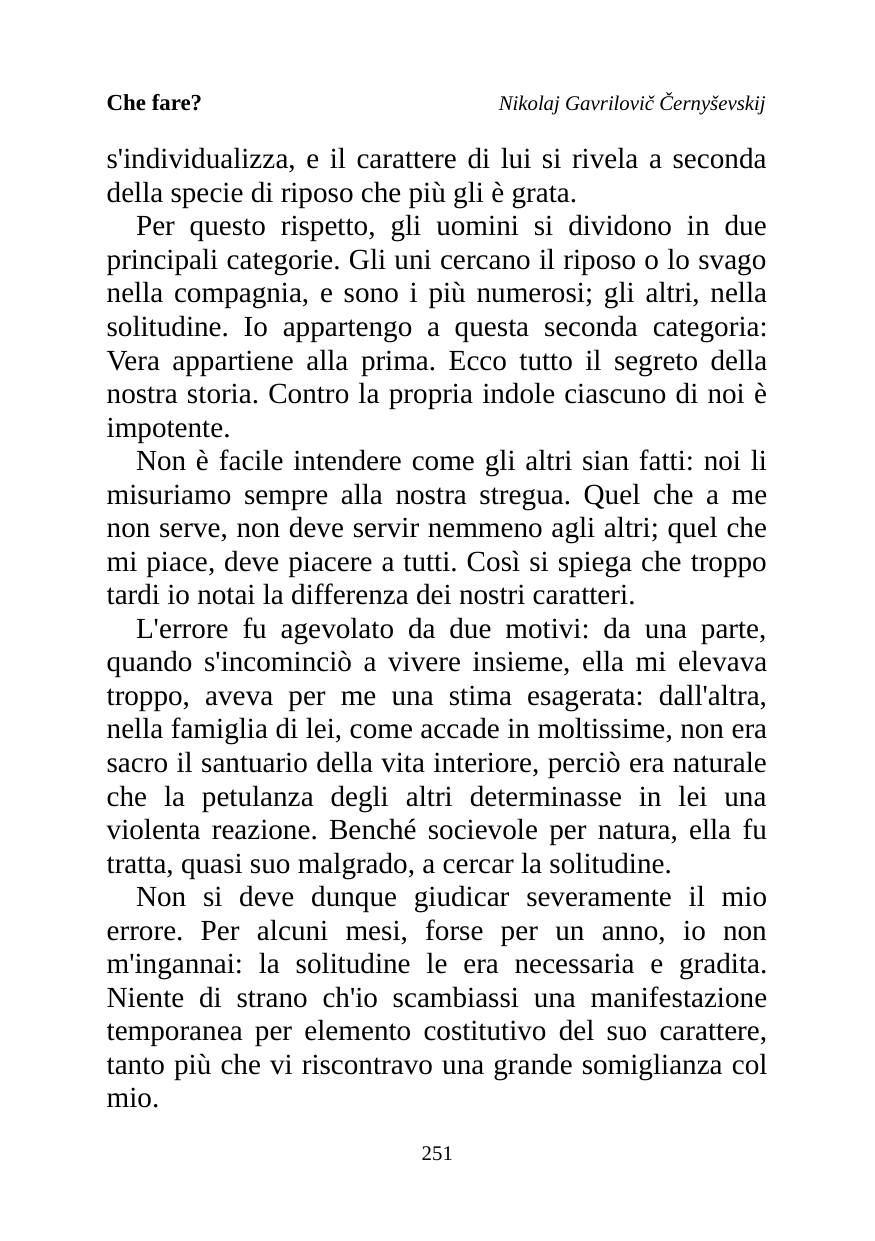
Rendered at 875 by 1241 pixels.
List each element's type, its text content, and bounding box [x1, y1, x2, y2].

text Non è facile intendere come gli altri sian fatti: noi li misuriamo sempre alla nostra stregua. Quel che a me non serve, non deve servir nemmeno agli altri; quel che mi piace, deve piacere a tutti. Così si spiega che troppo tardi io notai la differenza dei nostri caratteri. [106, 443, 768, 611]
text Per questo rispetto, gli uomini si dividono in due principali categorie. Gli uni cercano il riposo o lo svago nella compagnia, e sono i più numerosi; gli altri, nella solitudine. Io appartengo a questa seconda categoria: Vera appartiene alla prima. Ecco tutto il segreto della nostra storia. Contro la propria indole ciascuno di noi è impotente. [106, 208, 768, 443]
text L'errore fu agevolato da due motivi: da una parte, quando s'incominciò a vivere insieme, ella mi elevava troppo, aveva per me una stima esagerata: dall'altra, nella famiglia di lei, come accade in moltissime, non era sacro il santuario della vita interiore, perciò era naturale che la petulanza degli altri determinasse in lei una violenta reazione. Benché socievole per natura, ella fu tratta, quasi suo malgrado, a cercar la solitudine. [106, 611, 768, 879]
text Non si deve dunque giudicar severamente il mio errore. Per alcuni mesi, forse per un anno, io non m'ingannai: la solitudine le era necessaria e gradita. Niente di strano ch'io scambiassi una manifestazione temporanea per elemento costitutivo del suo carattere, tanto più che vi riscontravo una grande somiglianza col mio. [106, 879, 768, 1114]
text s'individualizza, e il carattere di lui si rivela a seconda della specie di riposo che più gli è grata. [106, 141, 768, 208]
